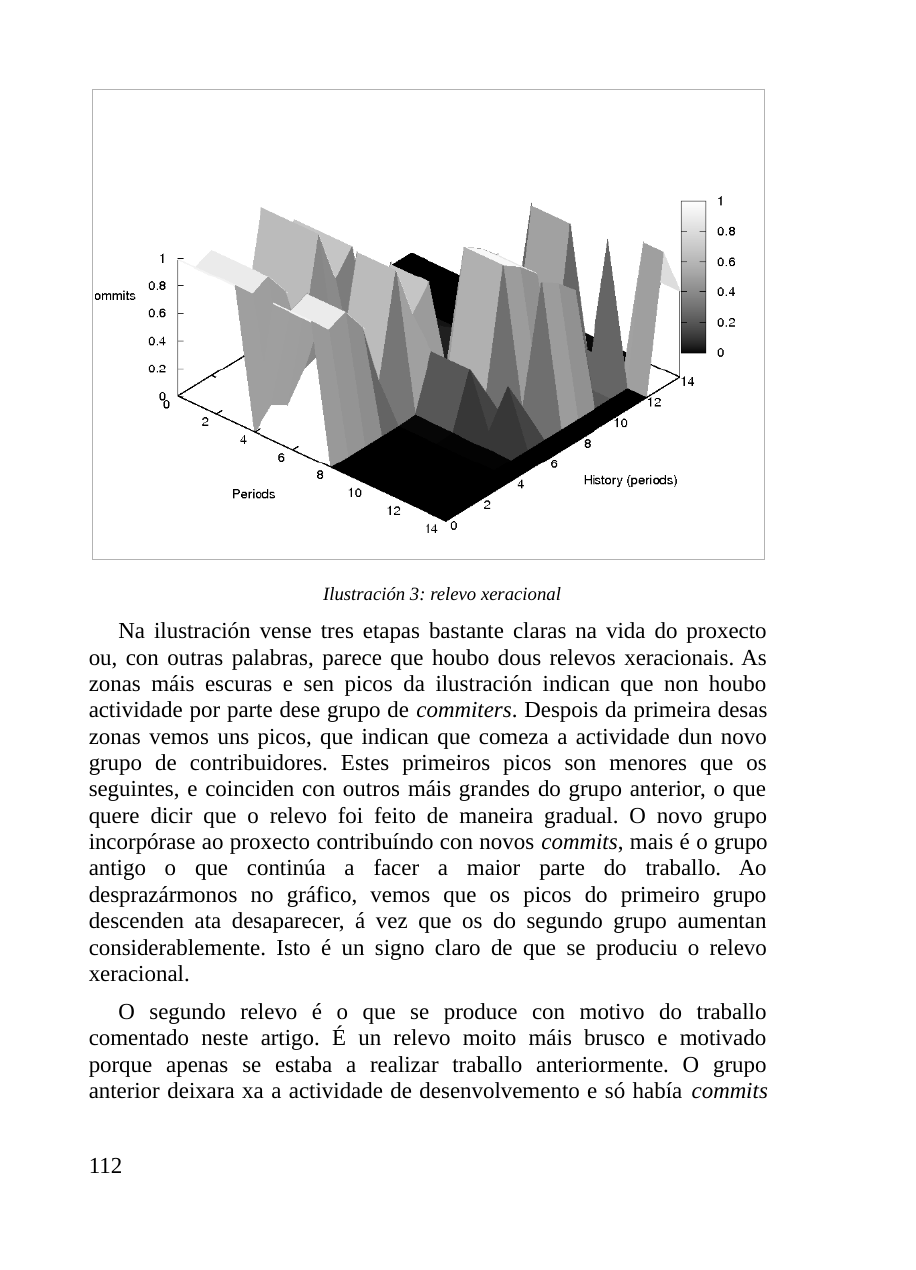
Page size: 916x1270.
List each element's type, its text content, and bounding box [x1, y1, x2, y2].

picture [94, 91, 762, 556]
text Ilustración 3: relevo xeracional [88, 583, 768, 605]
text Na ilustración vense tres etapas bastante claras na vida do proxecto ou, con outras palabras, parece que houbo dous relevos xeracionais. As zonas máis escuras e sen picos da ilustración indican que non houbo actividade por parte dese grupo de commiters. Despois da primeira desas zonas vemos uns picos, que indican que comeza a actividade dun novo grupo de contribuidores. Estes primeiros picos son menores que os seguintes, e coinciden con outros máis grandes do grupo anterior, o que quere dicir que o relevo foi feito de maneira gradual. O novo grupo incorpórase ao proxecto contribuíndo con novos commits, mais é o grupo antigo o que continúa a facer a maior parte do traballo. Ao desprazármonos no gráfico, vemos que os picos do primeiro grupo descenden ata desaparecer, á vez que os do segundo grupo aumentan considerablemente. Isto é un signo claro de que se produciu o relevo xeracional. [88, 617, 768, 986]
text O segundo relevo é o que se produce con motivo do traballo comentado neste artigo. É un relevo moito máis brusco e motivado porque apenas se estaba a realizar traballo anteriormente. O grupo anterior deixara xa a actividade de desenvolvemento e só había commits [88, 998, 768, 1103]
